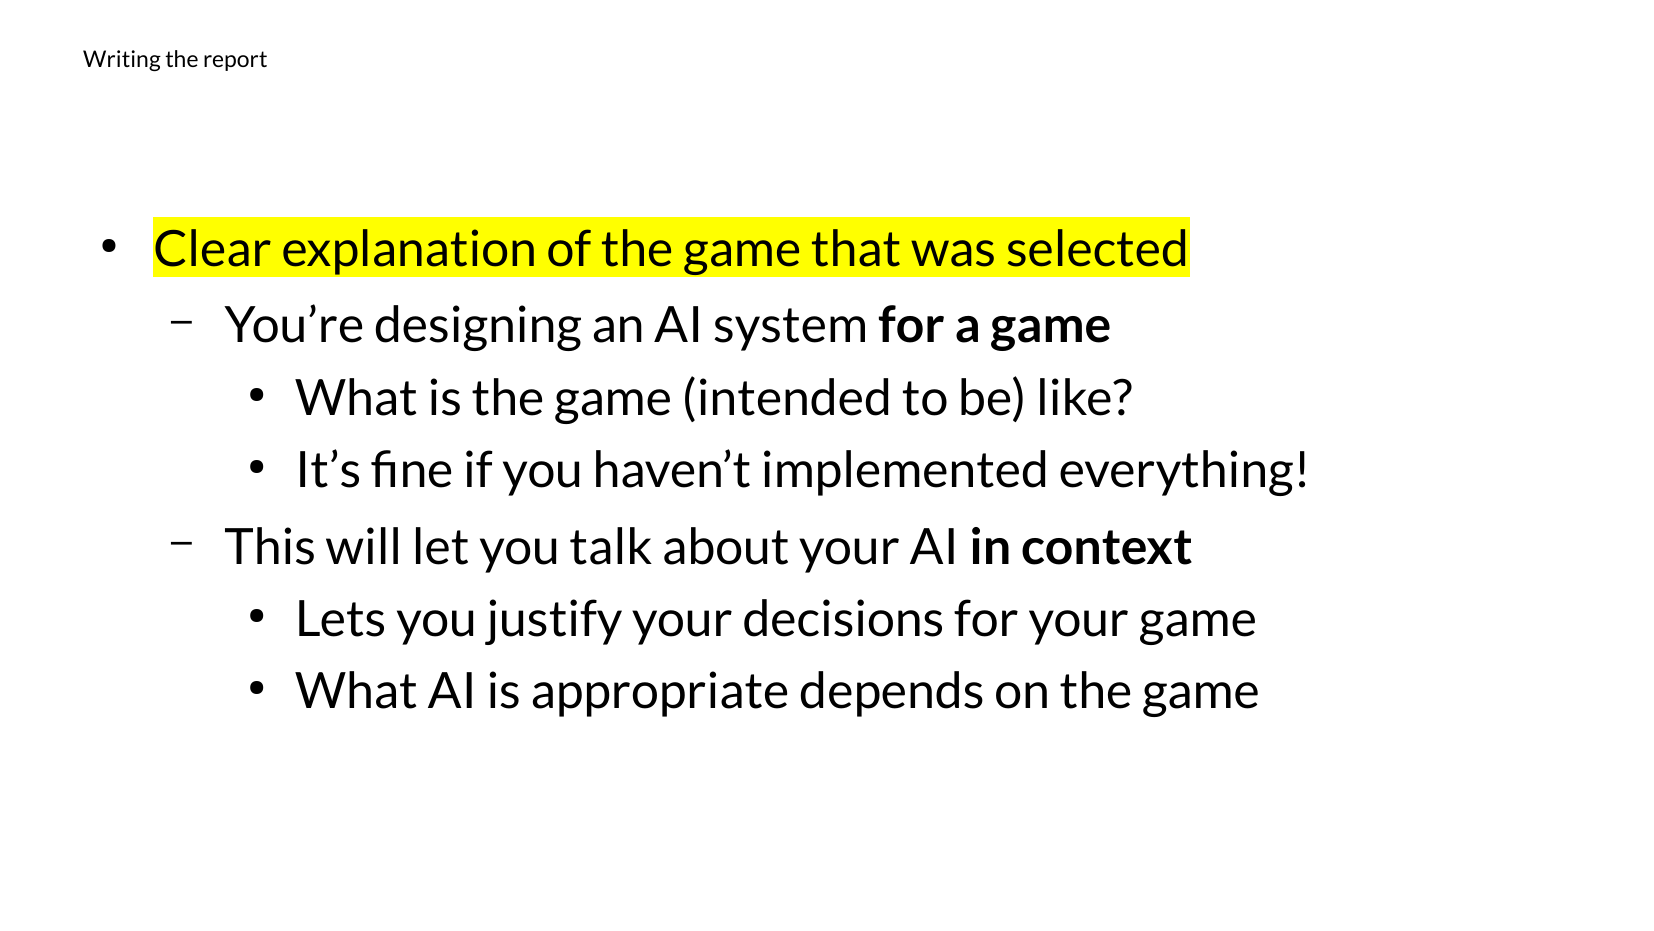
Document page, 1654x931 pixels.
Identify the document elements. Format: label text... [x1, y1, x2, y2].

title Writing the report [83, 0, 1571, 119]
list Clear explanation of the game that was selected You’re designing an AI system for a game What is the game (intended to be) like? It’s fine if you haven’t implemented everything! This will let you talk about your AI in context Lets you justify your decisions for your game What AI is appropriate depends on the game [82, 217, 1571, 839]
